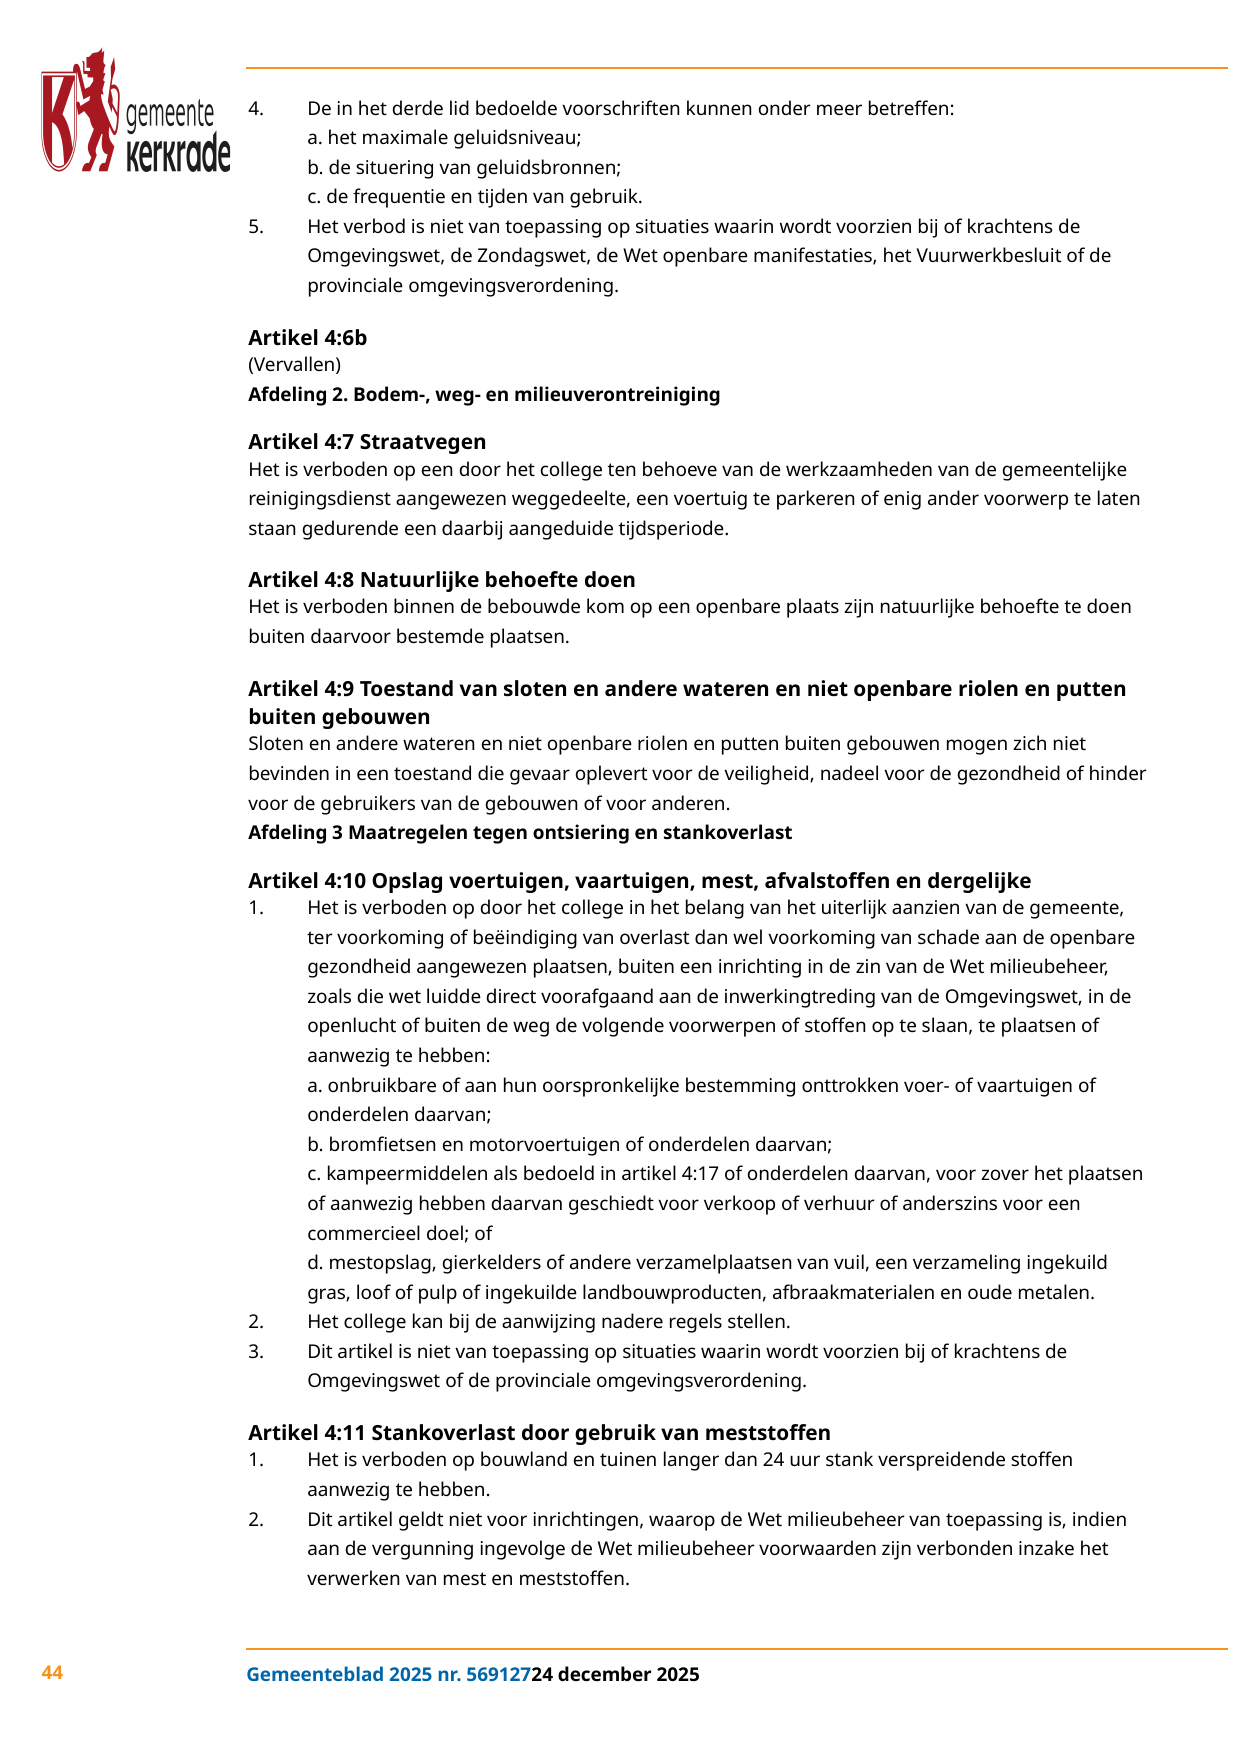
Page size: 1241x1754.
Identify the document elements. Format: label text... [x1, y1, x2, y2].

text Artikel 4:7 Straatvegen [248, 427, 1152, 456]
text Artikel 4:11 Stankoverlast door gebruik van meststoffen [248, 1418, 1152, 1447]
list Het is verboden op door het college in het belang van het uiterlijk aanzien van de gemeente, ter voorkoming of beëindiging van overlast dan wel voorkoming van schade aan de openbare gezondheid aangewezen plaatsen, buiten een inrichting in de zin van de Wet milieubeheer, zoals die wet luidde direct voorafgaand aan de inwerkingtreding van de Omgevingswet, in de openlucht of buiten de weg de volgende voorwerpen of stoffen op te slaan, te plaatsen of aanwezig te hebben: [248, 894, 1152, 1068]
list Het college kan bij de aanwijzing nadere regels stellen. [248, 1308, 1152, 1334]
list c. kampeermiddelen als bedoeld in artikel 4:17 of onderdelen daarvan, voor zover het plaatsen of aanwezig hebben daarvan geschiedt voor verkoop of verhuur of anderszins voor een commercieel doel; of [248, 1161, 1152, 1246]
list Het verbod is niet van toepassing op situaties waarin wordt voorzien bij of krachtens de Omgevingswet, de Zondagswet, de Wet openbare manifestaties, het Vuurwerkbesluit of de provinciale omgevingsverordening. [248, 213, 1152, 298]
list Dit artikel is niet van toepassing op situaties waarin wordt voorzien bij of krachtens de Omgevingswet of de provinciale omgevingsverordening. [248, 1338, 1152, 1393]
text Het is verboden binnen de bebouwde kom op een openbare plaats zijn natuurlijke behoefte te doen buiten daarvoor bestemde plaatsen. [248, 594, 1152, 649]
list Het is verboden op bouwland en tuinen langer dan 24 uur stank verspreidende stoffen aanwezig te hebben. [248, 1447, 1152, 1502]
text Afdeling 2. Bodem-, weg- en milieuverontreiniging [248, 381, 1152, 406]
list c. de frequentie en tijden van gebruik. [248, 183, 1152, 209]
text Artikel 4:10 Opslag voertuigen, vaartuigen, mest, afvalstoffen en dergelijke [248, 866, 1152, 894]
list a. onbruikbare of aan hun oorspronkelijke bestemming onttrokken voer- of vaartuigen of onderdelen daarvan; [248, 1072, 1152, 1127]
text Artikel 4:6b [248, 323, 1152, 351]
text Het is verboden op een door het college ten behoeve van de werkzaamheden van de gemeentelijke reinigingsdienst aangewezen weggedeelte, een voertuig te parkeren of enig ander voorwerp te laten staan gedurende een daarbij aangeduide tijdsperiode. [248, 456, 1152, 541]
list De in het derde lid bedoelde voorschriften kunnen onder meer betreffen: [248, 95, 1152, 121]
text Sloten en andere wateren en niet openbare riolen en putten buiten gebouwen mogen zich niet bevinden in een toestand die gevaar oplevert voor de veiligheid, nadeel voor de gezondheid of hinder voor de gebruikers van de gebouwen of voor anderen. [248, 731, 1152, 816]
list b. bromfietsen en motorvoertuigen of onderdelen daarvan; [248, 1131, 1152, 1157]
text Afdeling 3 Maatregelen tegen ontsiering en stankoverlast [248, 819, 1152, 845]
text Artikel 4:8 Natuurlijke behoefte doen [248, 565, 1152, 594]
picture [41, 47, 231, 172]
text (Vervallen) [248, 351, 1152, 377]
list a. het maximale geluidsniveau; [248, 124, 1152, 150]
list d. mestopslag, gierkelders of andere verzamelplaatsen van vuil, een verzameling ingekuild gras, loof of pulp of ingekuilde landbouwproducten, afbraakmaterialen en oude metalen. [248, 1249, 1152, 1305]
text Artikel 4:9 Toestand van sloten en andere wateren en niet openbare riolen en putten buiten gebouwen [248, 674, 1152, 731]
list Dit artikel geldt niet voor inrichtingen, waarop de Wet milieubeheer van toepassing is, indien aan de vergunning ingevolge de Wet milieubeheer voorwaarden zijn verbonden inzake het verwerken van mest en meststoffen. [248, 1506, 1152, 1591]
list b. de situering van geluidsbronnen; [248, 154, 1152, 180]
